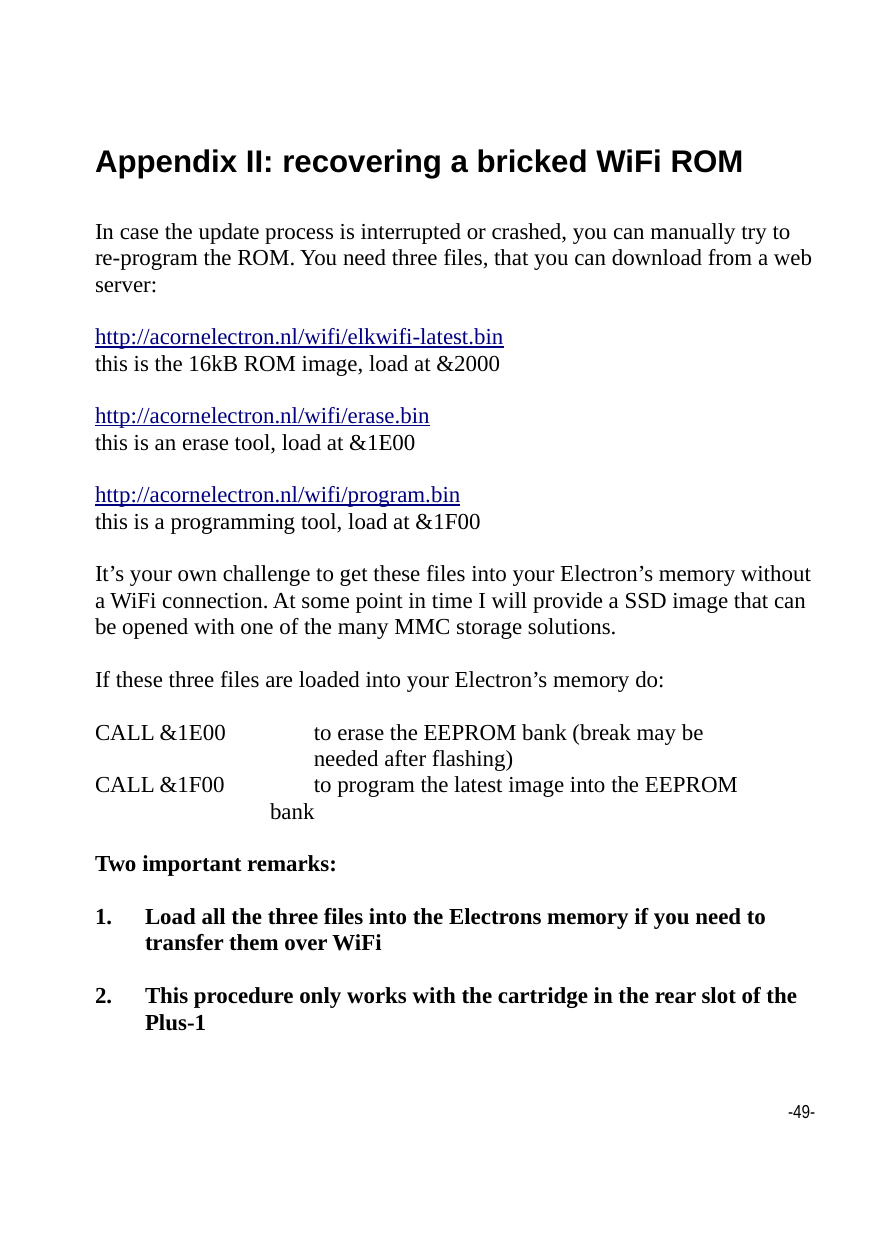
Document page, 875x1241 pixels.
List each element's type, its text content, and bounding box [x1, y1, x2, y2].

list Load all the three files into the Electrons memory if you need to transfer them over WiFi [95, 903, 815, 982]
text CALL &1E00 to erase the EEPROM bank (break may be [95, 719, 815, 745]
text needed after flashing) [95, 745, 815, 771]
text If these three files are loaded into your Electron’s memory do: [95, 666, 815, 692]
text http://acornelectron.nl/wifi/erase.bin this is an erase tool, load at &1E00 [95, 402, 815, 455]
text http://acornelectron.nl/wifi/program.bin this is a programming tool, load at &1F00 [95, 481, 815, 534]
list This procedure only works with the cartridge in the rear slot of the Plus-1 [95, 982, 815, 1035]
text http://acornelectron.nl/wifi/elkwifi-latest.bin this is the 16kB ROM image, load at &2000 [95, 323, 815, 376]
text CALL &1F00 to program the latest image into the EEPROM bank [95, 771, 815, 824]
text Two important remarks: [95, 850, 815, 877]
text In case the update process is interrupted or crashed, you can manually try to re-program the ROM. You need three files, that you can download from a web server: [95, 218, 815, 297]
subtitle Appendix II: recovering a bricked WiFi ROM [95, 143, 815, 179]
text It’s your own challenge to get these files into your Electron’s memory without a WiFi connection. At some point in time I will provide a SSD image that can be opened with one of the many MMC storage solutions. [95, 561, 815, 639]
